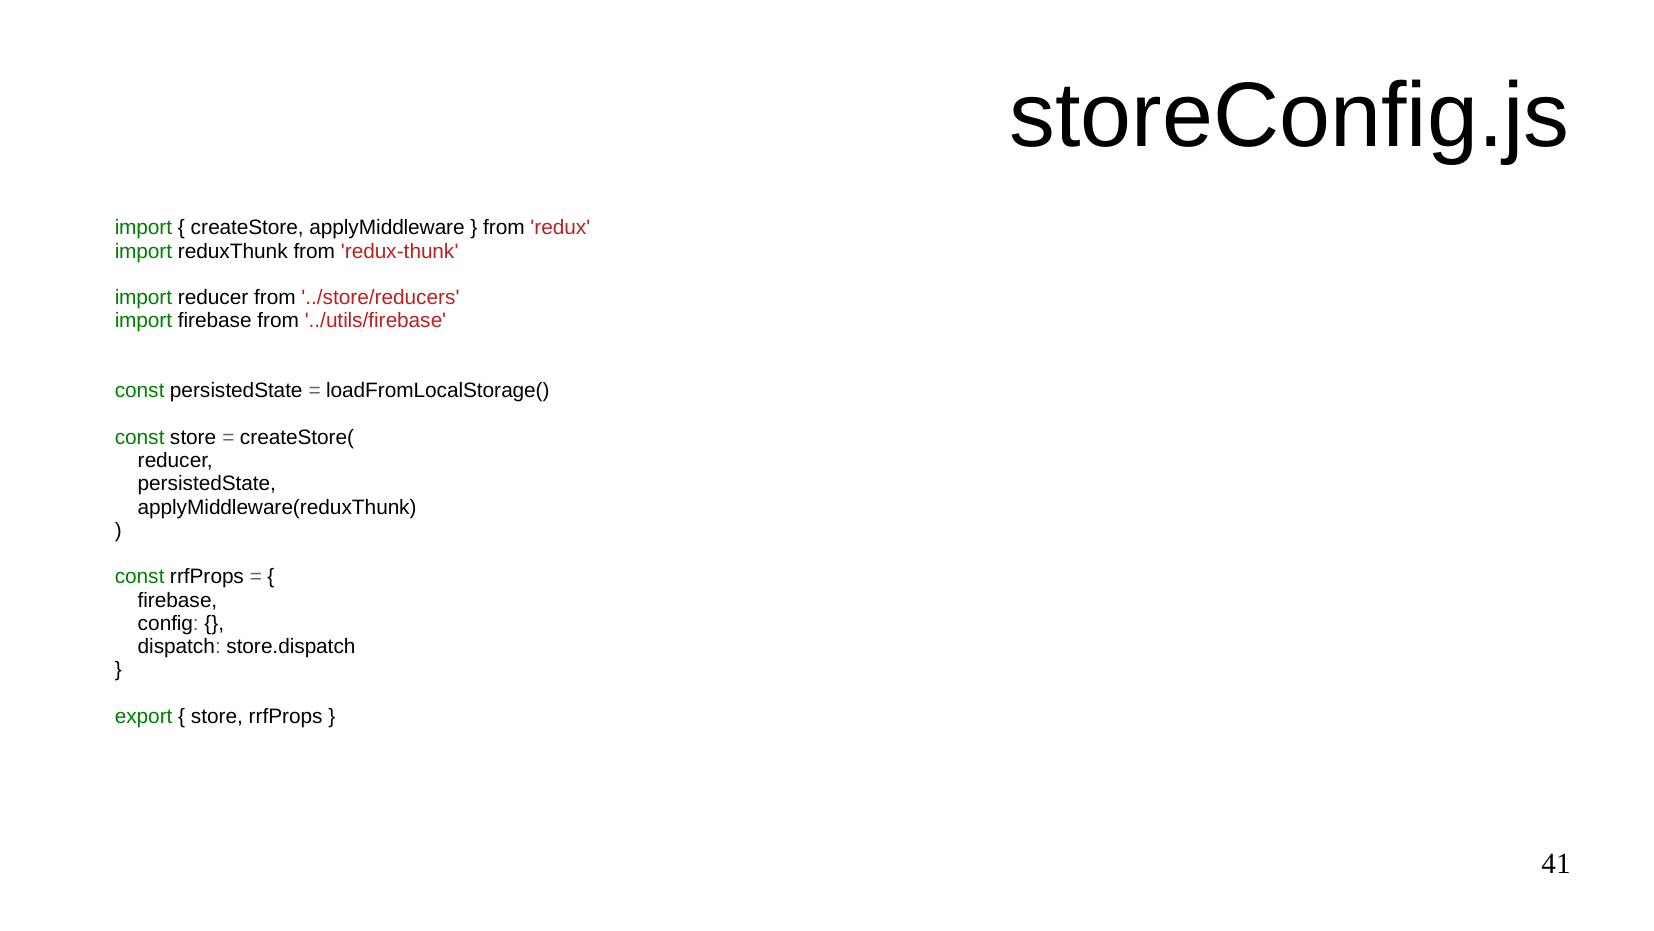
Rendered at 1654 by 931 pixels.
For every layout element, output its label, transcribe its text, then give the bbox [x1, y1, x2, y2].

title storeConfig.js [82, 37, 1571, 193]
text_box import { createStore, applyMiddleware } from 'redux' import reduxThunk from 'redux-thunk' import reducer from '../store/reducers' import firebase from '../utils/firebase' const persistedState = loadFromLocalStorage() const store = createStore( reducer, persistedState, applyMiddleware(reduxThunk) ) const rrfProps = { firebase, config: {}, dispatch: store.dispatch } export { store, rrfProps } [99, 208, 1540, 759]
